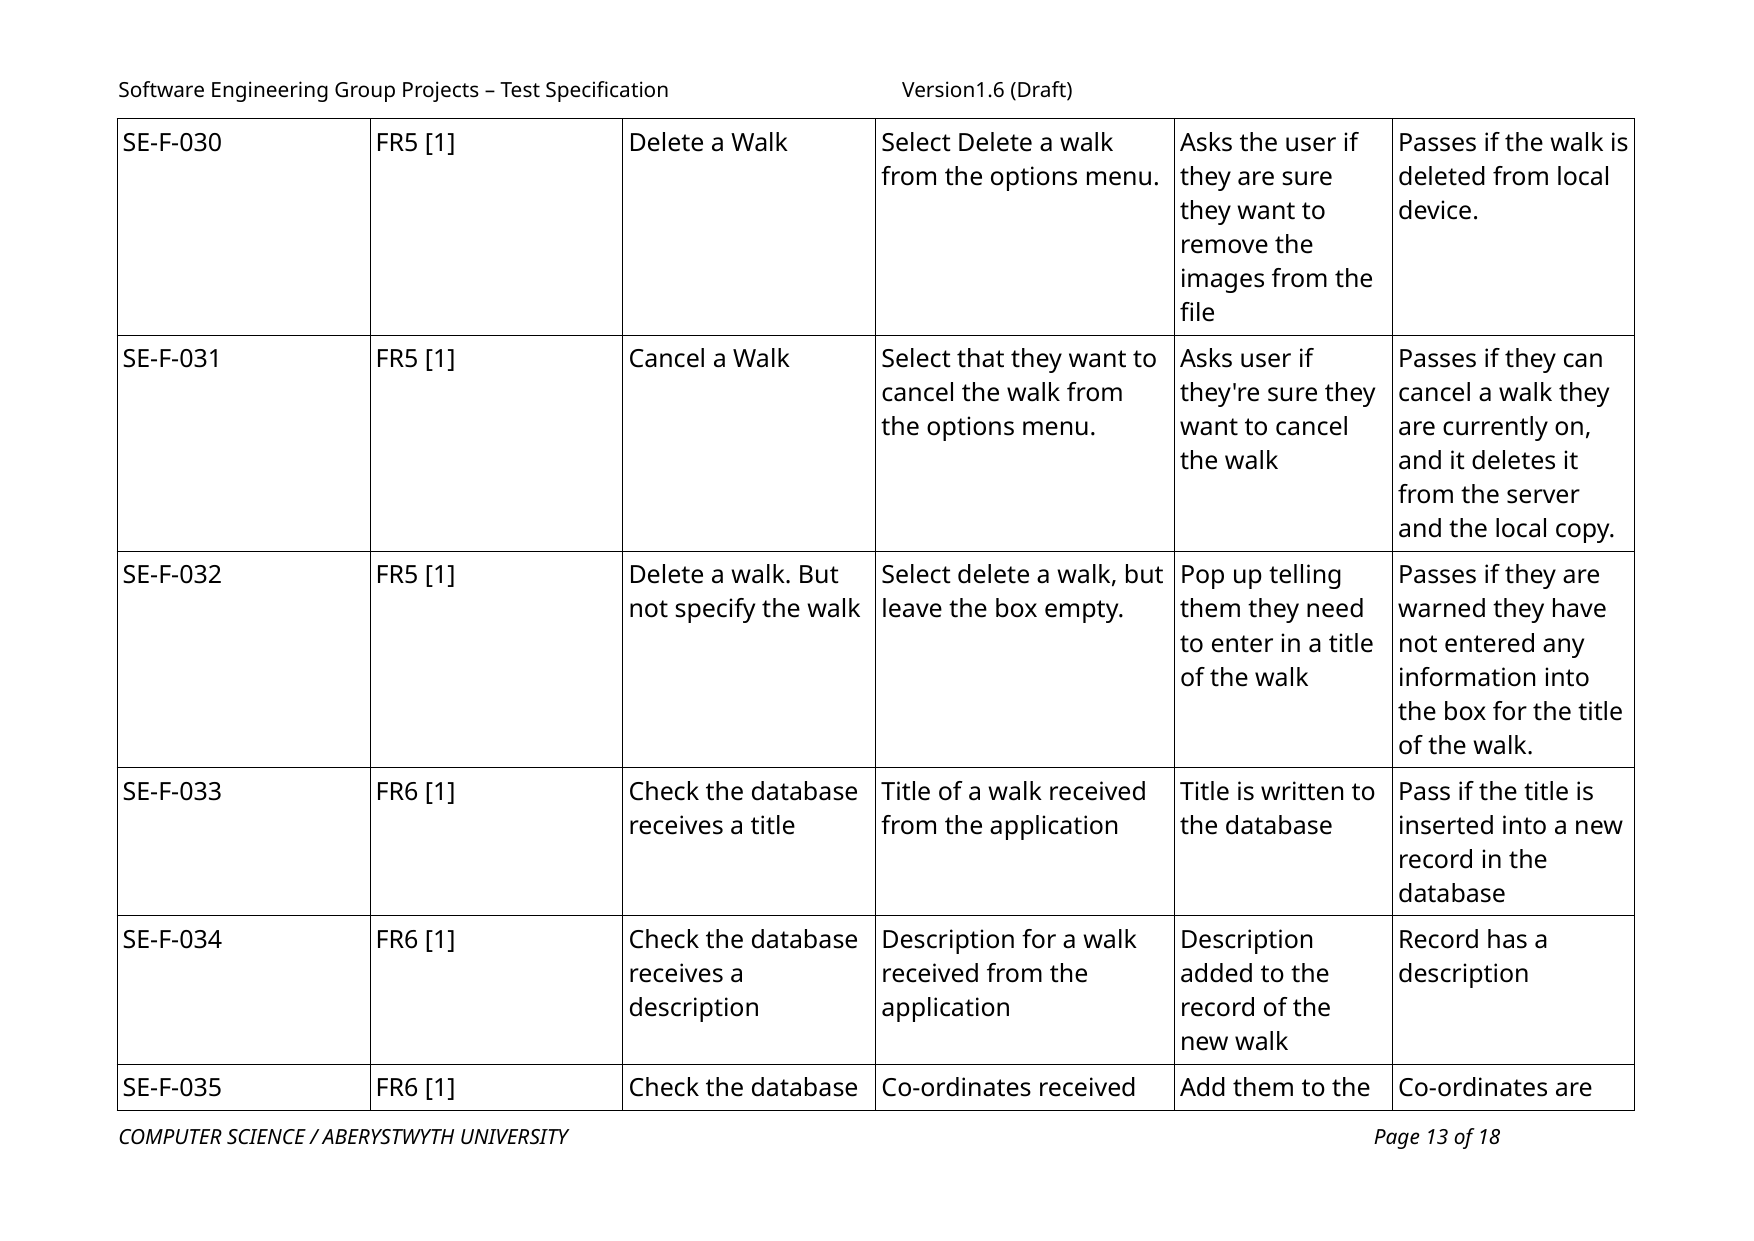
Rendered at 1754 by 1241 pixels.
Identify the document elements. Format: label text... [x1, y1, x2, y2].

table_cell Record has a description [1393, 916, 1634, 1064]
table_cell Select delete a walk, but leave the box empty. [876, 552, 1174, 767]
table_cell Delete a Walk [623, 119, 875, 334]
table_cell Check the database [623, 1065, 875, 1110]
table_cell Title of a walk received from the application [876, 768, 1174, 915]
table_cell Description for a walk received from the application [876, 916, 1174, 1064]
table_cell Asks the user if they are sure they want to remove the images from the file [1175, 119, 1392, 334]
table_cell Check the database receives a title [623, 768, 875, 915]
table_cell FR5 [1] [371, 119, 622, 334]
table_cell Check the database receives a description [623, 916, 875, 1064]
table_cell FR6 [1] [371, 916, 622, 1064]
table_cell FR5 [1] [371, 552, 622, 767]
table_cell Description added to the record of the new walk [1175, 916, 1392, 1064]
table_cell SE-F-034 [118, 916, 370, 1064]
table_cell Co-ordinates received [876, 1065, 1174, 1110]
table_cell Co-ordinates are [1393, 1065, 1634, 1110]
table_cell Pass if the title is inserted into a new record in the database [1393, 768, 1634, 915]
table_cell Title is written to the database [1175, 768, 1392, 915]
table_cell Passes if they are warned they have not entered any information into the box for the title of the walk. [1393, 552, 1634, 767]
table_cell Passes if the walk is deleted from local device. [1393, 119, 1634, 334]
table_cell SE-F-032 [118, 552, 370, 767]
table_cell FR6 [1] [371, 1065, 622, 1110]
table_cell FR6 [1] [371, 768, 622, 915]
table_cell SE-F-035 [118, 1065, 370, 1110]
table_cell Select that they want to cancel the walk from the options menu. [876, 336, 1174, 551]
table_cell SE-F-031 [118, 336, 370, 551]
table_cell SE-F-030 [118, 119, 370, 334]
table_cell Pop up telling them they need to enter in a title of the walk [1175, 552, 1392, 767]
table_cell Cancel a Walk [623, 336, 875, 551]
table_cell FR5 [1] [371, 336, 622, 551]
table_cell Passes if they can cancel a walk they are currently on, and it deletes it from the server and the local copy. [1393, 336, 1634, 551]
table_cell Select Delete a walk from the options menu. [876, 119, 1174, 334]
table_cell Add them to the [1175, 1065, 1392, 1110]
table_cell Asks user if they're sure they want to cancel the walk [1175, 336, 1392, 551]
table_cell Delete a walk. But not specify the walk [623, 552, 875, 767]
table_cell SE-F-033 [118, 768, 370, 915]
